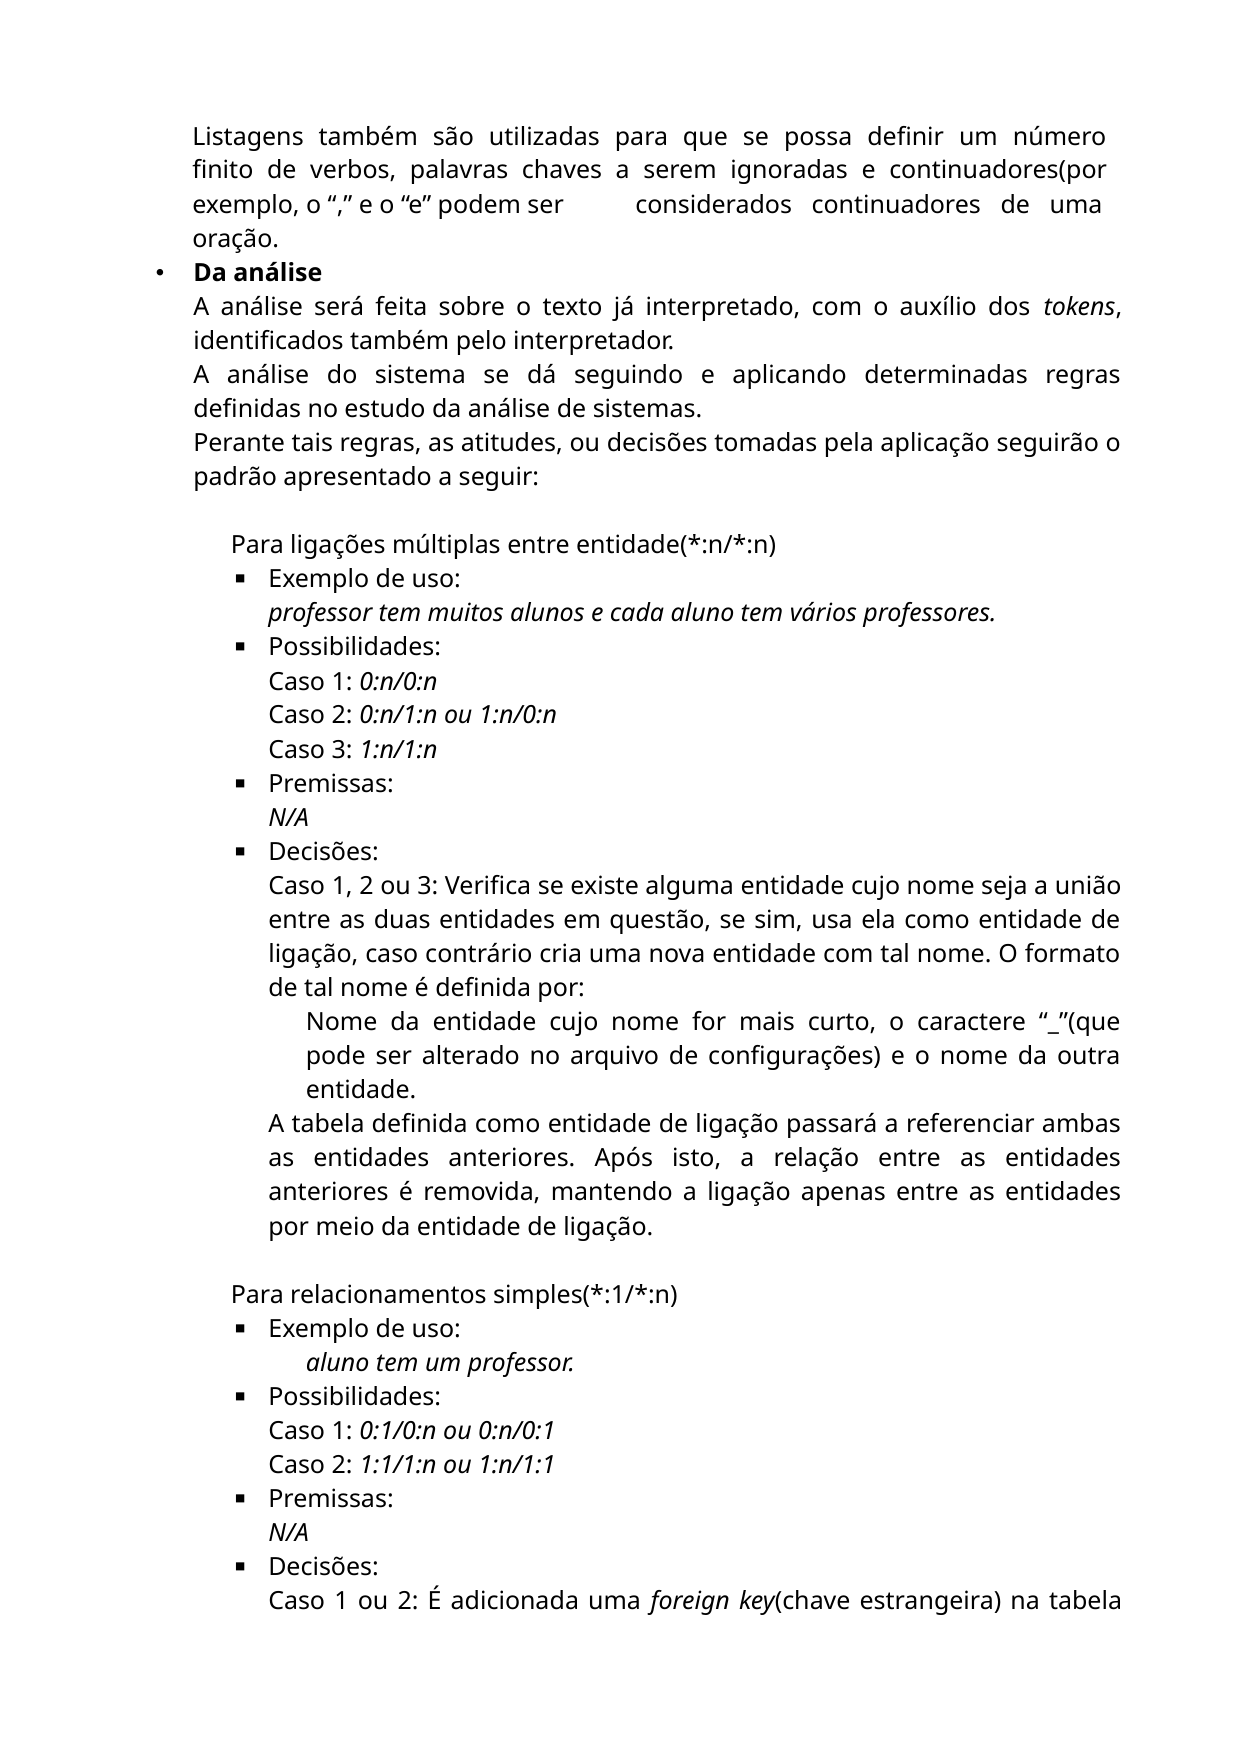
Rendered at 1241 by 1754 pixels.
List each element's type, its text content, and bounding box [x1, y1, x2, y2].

list Da análise [156, 254, 1122, 288]
list Caso 3: 1:n/1:n [231, 731, 1122, 765]
list aluno tem um professor. [268, 1344, 1122, 1378]
list Caso 2: 0:n/1:n ou 1:n/0:n [231, 697, 1122, 731]
list N/A [231, 799, 1122, 833]
list A tabela definida como entidade de ligação passará a referenciar ambas as entidades anteriores. Após isto, a relação entre as entidades anteriores é removida, mantendo a ligação apenas entre as entidades por meio da entidade de ligação. [231, 1106, 1122, 1242]
list A análise será feita sobre o texto já interpretado, com o auxílio dos tokens, identificados também pelo interpretador. [156, 288, 1122, 357]
list Decisões: [231, 833, 1122, 867]
list professor tem muitos alunos e cada aluno tem vários professores. [231, 595, 1122, 629]
list Possibilidades: [231, 629, 1122, 663]
list Exemplo de uso: [231, 561, 1122, 595]
list N/A [231, 1515, 1122, 1549]
list Perante tais regras, as atitudes, ou decisões tomadas pela aplicação seguirão o padrão apresentado a seguir: [156, 425, 1122, 493]
list Caso 2: 1:1/1:n ou 1:n/1:1 [231, 1447, 1122, 1481]
list Premissas: [231, 1481, 1122, 1515]
list Caso 1: 0:n/0:n [231, 663, 1122, 697]
list Decisões: [231, 1549, 1122, 1583]
list Premissas: [231, 765, 1122, 799]
text Listagens também são utilizadas para que se possa definir um número finito de verbos, palavras chaves a serem ignoradas e continuadores(por exemplo, o “,” e o “e” podem ser considerados continuadores de uma oração. [118, 118, 1122, 254]
list Caso 1 ou 2: É adicionada uma foreign key(chave estrangeira) na tabela [231, 1583, 1122, 1617]
list Caso 1: 0:1/0:n ou 0:n/0:1 [231, 1412, 1122, 1447]
list Para ligações múltiplas entre entidade(*:n/*:n) [193, 527, 1122, 561]
list Nome da entidade cujo nome for mais curto, o caractere “_”(que pode ser alterado no arquivo de configurações) e o nome da outra entidade. [268, 1004, 1122, 1106]
list Possibilidades: [231, 1378, 1122, 1412]
list Exemplo de uso: [231, 1310, 1122, 1344]
list Caso 1, 2 ou 3: Verifica se existe alguma entidade cujo nome seja a união entre as duas entidades em questão, se sim, usa ela como entidade de ligação, caso contrário cria uma nova entidade com tal nome. O formato de tal nome é definida por: [231, 867, 1122, 1004]
list A análise do sistema se dá seguindo e aplicando determinadas regras definidas no estudo da análise de sistemas. [156, 357, 1122, 425]
list Para relacionamentos simples(*:1/*:n) [193, 1276, 1122, 1310]
